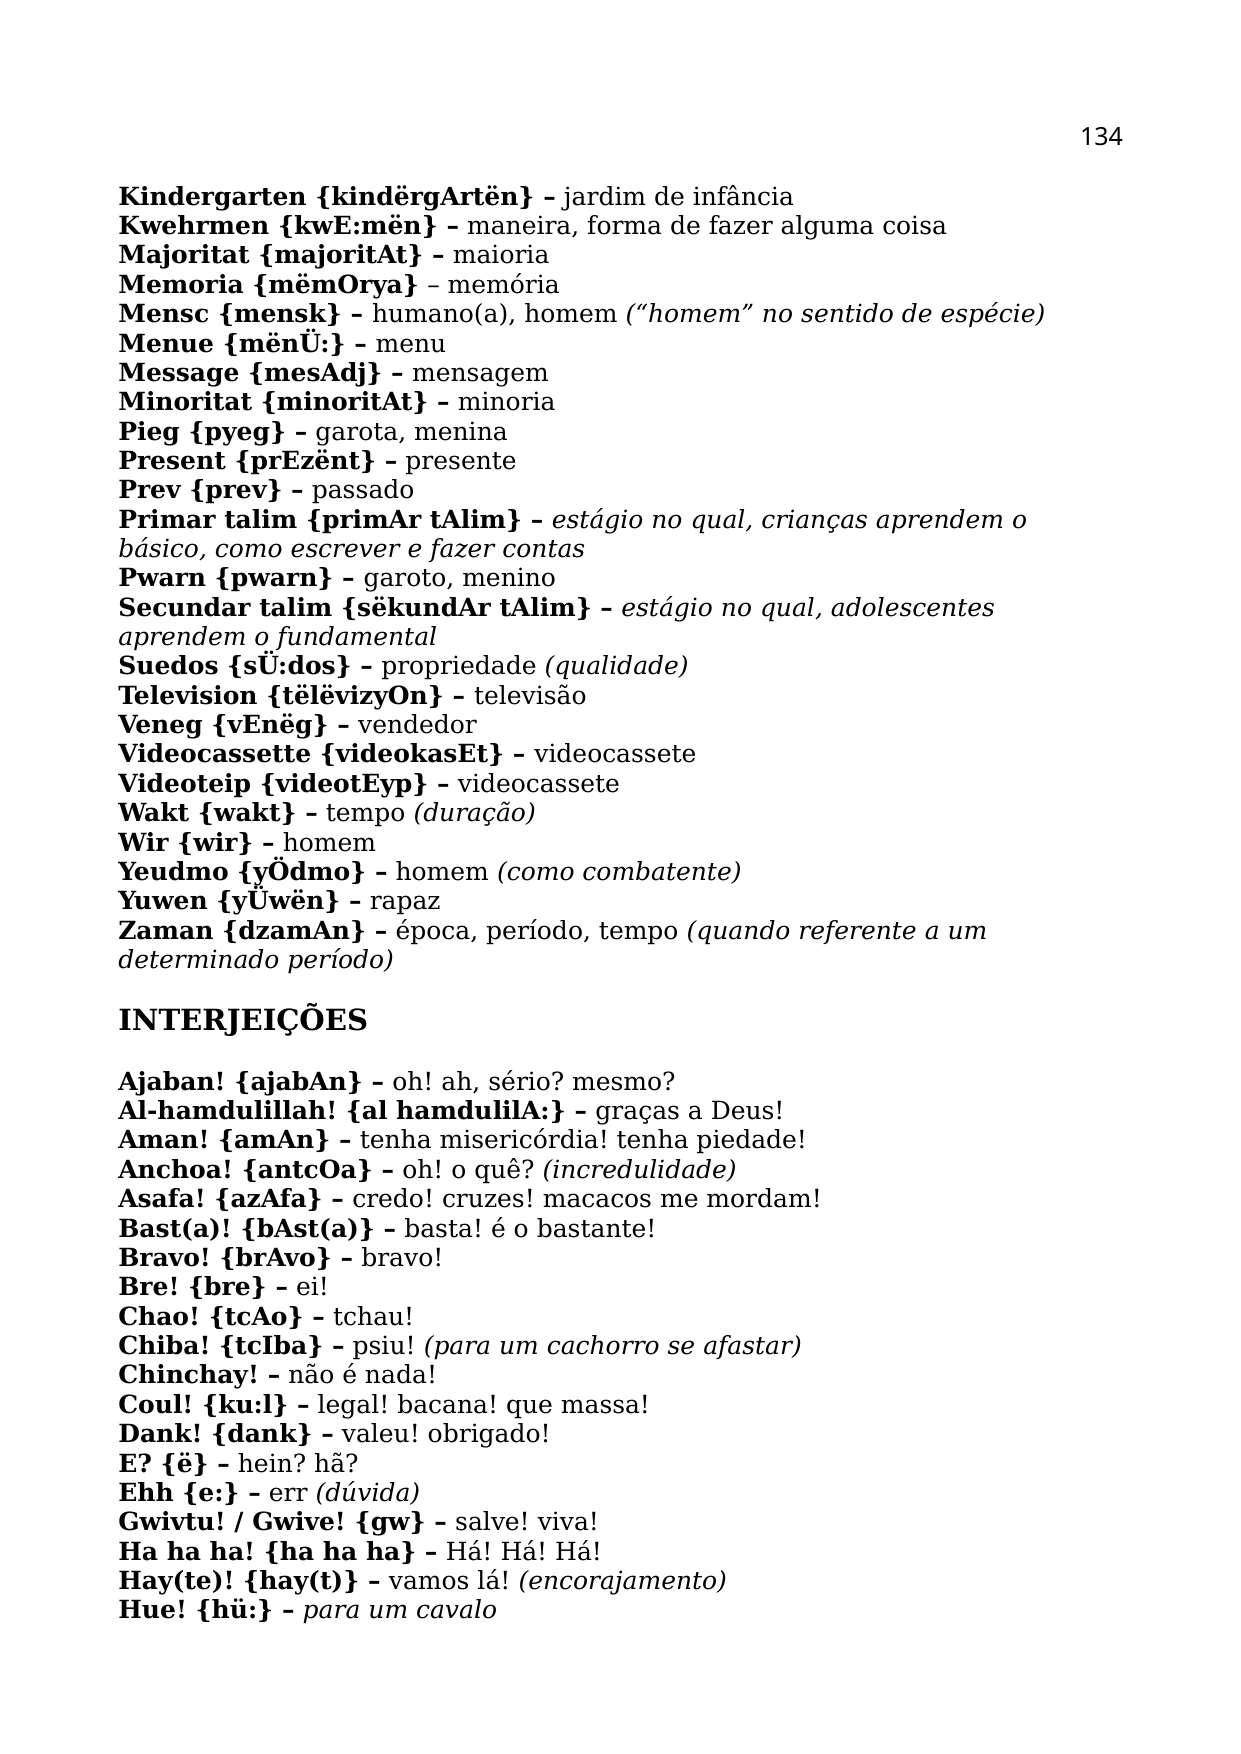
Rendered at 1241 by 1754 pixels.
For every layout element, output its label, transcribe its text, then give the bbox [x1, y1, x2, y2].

text Present {prEzënt} – presente [118, 446, 1123, 475]
text Ehh {e:} – err (dúvida) [118, 1478, 1123, 1507]
text Pieg {pyeg} – garota, menina [118, 417, 1123, 446]
text Bravo! {brAvo} – bravo! [118, 1243, 1123, 1272]
text Gwivtu! / Gwive! {gw} – salve! viva! [118, 1507, 1123, 1537]
text Dank! {dank} – valeu! obrigado! [118, 1419, 1123, 1449]
text Minoritat {minoritAt} – minoria [118, 387, 1123, 417]
text Television {tëlëvizyOn} – televisão [118, 681, 1123, 710]
text Chinchay! – não é nada! [118, 1361, 1123, 1390]
text Memoria {mëmOrya} – memória [118, 270, 1123, 299]
text Suedos {sÜ:dos} – propriedade (qualidade) [118, 651, 1123, 681]
text Videoteip {videotEyp} – videocassete [118, 769, 1123, 798]
text Veneg {vEnëg} – vendedor [118, 710, 1123, 739]
subtitle INTERJEIÇÕES [118, 1003, 1123, 1038]
text Primar talim {primAr tAlim} – estágio no qual, crianças aprendem o básico, como escrever e fazer contas [118, 505, 1123, 563]
text Al-hamdulillah! {al hamdulilA:} – graças a Deus! [118, 1096, 1123, 1126]
text Prev {prev} – passado [118, 475, 1123, 505]
text Chao! {tcAo} – tchau! [118, 1302, 1123, 1331]
text Chiba! {tcIba} – psiu! (para um cachorro se afastar) [118, 1331, 1123, 1361]
text E? {ë} – hein? hã? [118, 1449, 1123, 1478]
text Bast(a)! {bAst(a)} – basta! é o bastante! [118, 1214, 1123, 1243]
text Coul! {ku:l} – legal! bacana! que massa! [118, 1390, 1123, 1419]
text Anchoa! {antcOa} – oh! o quê? (incredulidade) [118, 1155, 1123, 1184]
text Hue! {hü:} – para um cavalo [118, 1596, 1123, 1625]
text Kwehrmen {kwE:mën} – maneira, forma de fazer alguma coisa [118, 211, 1123, 240]
text Wir {wir} – homem [118, 827, 1123, 857]
text Videocassette {videokasEt} – videocassete [118, 739, 1123, 769]
text Bre! {bre} – ei! [118, 1272, 1123, 1302]
text Secundar talim {sëkundAr tAlim} – estágio no qual, adolescentes aprendem o fundamental [118, 593, 1123, 651]
text Yeudmo {yÖdmo} – homem (como combatente) [118, 857, 1123, 886]
text Zaman {dzamAn} – época, período, tempo (quando referente a um determinado período) [118, 916, 1123, 974]
text Kindergarten {kindërgArtën} – jardim de infância [118, 182, 1123, 211]
text Asafa! {azAfa} – credo! cruzes! macacos me mordam! [118, 1184, 1123, 1214]
text Aman! {amAn} – tenha misericórdia! tenha piedade! [118, 1126, 1123, 1155]
text Mensc {mensk} – humano(a), homem (“homem” no sentido de espécie) [118, 299, 1123, 328]
text Ajaban! {ajabAn} – oh! ah, sério? mesmo? [118, 1067, 1123, 1096]
text Message {mesAdj} – mensagem [118, 358, 1123, 387]
text Menue {mënÜ:} – menu [118, 328, 1123, 358]
text Ha ha ha! {ha ha ha} – Há! Há! Há! [118, 1537, 1123, 1566]
text Wakt {wakt} – tempo (duração) [118, 798, 1123, 827]
text Pwarn {pwarn} – garoto, menino [118, 563, 1123, 593]
text Majoritat {majoritAt} – maioria [118, 240, 1123, 270]
text Yuwen {yÜwën} – rapaz [118, 886, 1123, 916]
text Hay(te)! {hay(t)} – vamos lá! (encorajamento) [118, 1566, 1123, 1596]
